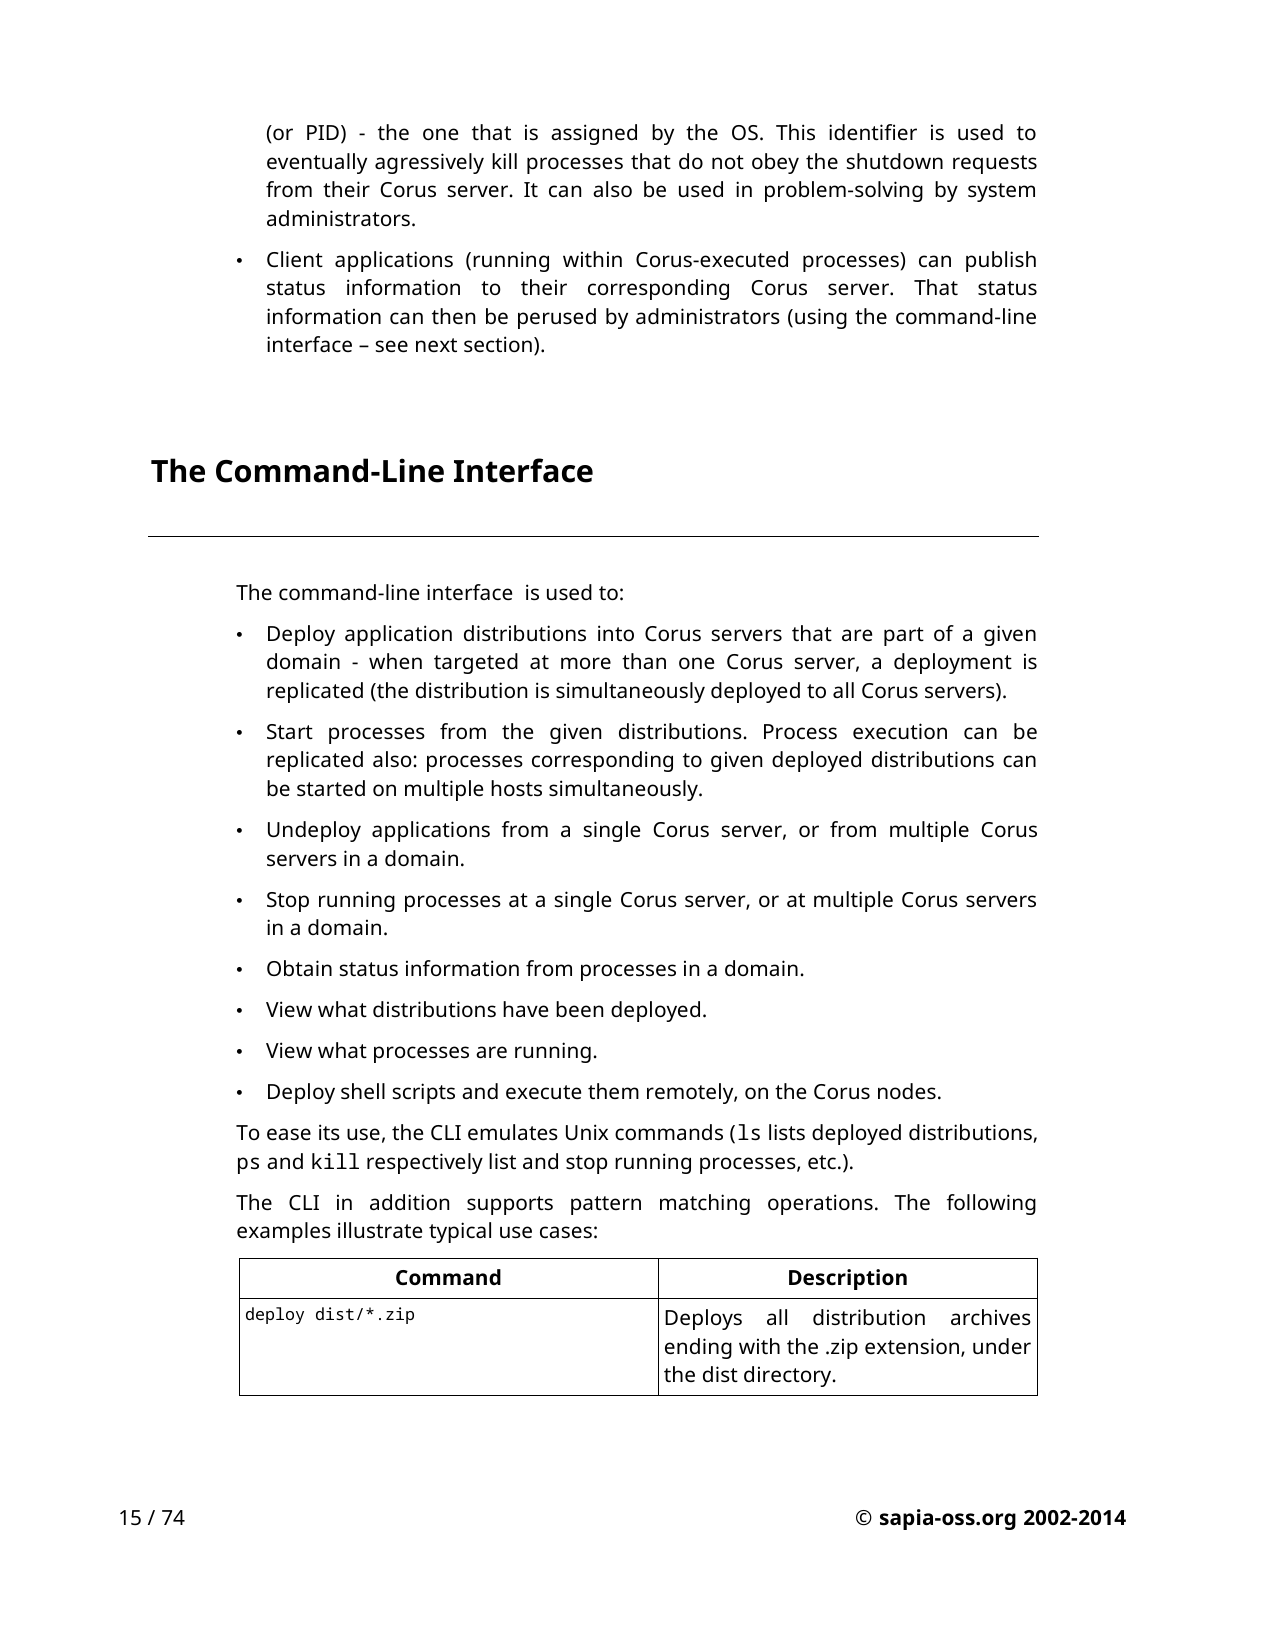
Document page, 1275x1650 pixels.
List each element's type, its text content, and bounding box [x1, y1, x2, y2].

list Client applications (running within Corus-executed processes) can publish status information to their corresponding Corus server. That status information can then be perused by administrators (using the command-line interface – see next section). [236, 245, 1039, 359]
table_cell Deploys all distribution archives ending with the .zip extension, under the dist directory. [659, 1299, 1037, 1395]
text The CLI in addition supports pattern matching operations. The following examples illustrate typical use cases: [236, 1188, 1039, 1245]
list Start processes from the given distributions. Process execution can be replicated also: processes corresponding to given deployed distributions can be started on multiple hosts simultaneously. [236, 717, 1039, 802]
list View what processes are running. [236, 1036, 1039, 1065]
text The command-line interface is used to: [236, 578, 1039, 606]
list Undeploy applications from a single Corus server, or from multiple Corus servers in a domain. [236, 815, 1039, 872]
list (or PID) - the one that is assigned by the OS. This identifier is used to eventually agressively kill processes that do not obey the shutdown requests from their Corus server. It can also be used in problem-solving by system administrators. [236, 118, 1039, 232]
list Deploy shell scripts and execute them remotely, on the Corus nodes. [236, 1077, 1039, 1106]
list Stop running processes at a single Corus server, or at multiple Corus servers in a domain. [236, 884, 1039, 942]
list Deploy application distributions into Corus servers that are part of a given domain - when targeted at more than one Corus server, a deployment is replicated (the distribution is simultaneously deployed to all Corus servers). [236, 619, 1039, 704]
table_header Description [659, 1259, 1037, 1298]
list Obtain status information from processes in a domain. [236, 954, 1039, 983]
table_header Command [240, 1259, 658, 1298]
table_cell deploy dist/*.zip [240, 1299, 658, 1395]
subtitle The Command-Line Interface [148, 447, 1039, 536]
list View what distributions have been deployed. [236, 995, 1039, 1024]
text To ease its use, the CLI emulates Unix commands (ls lists deployed distributions, ps and kill respectively list and stop running processes, etc.). [236, 1118, 1039, 1175]
